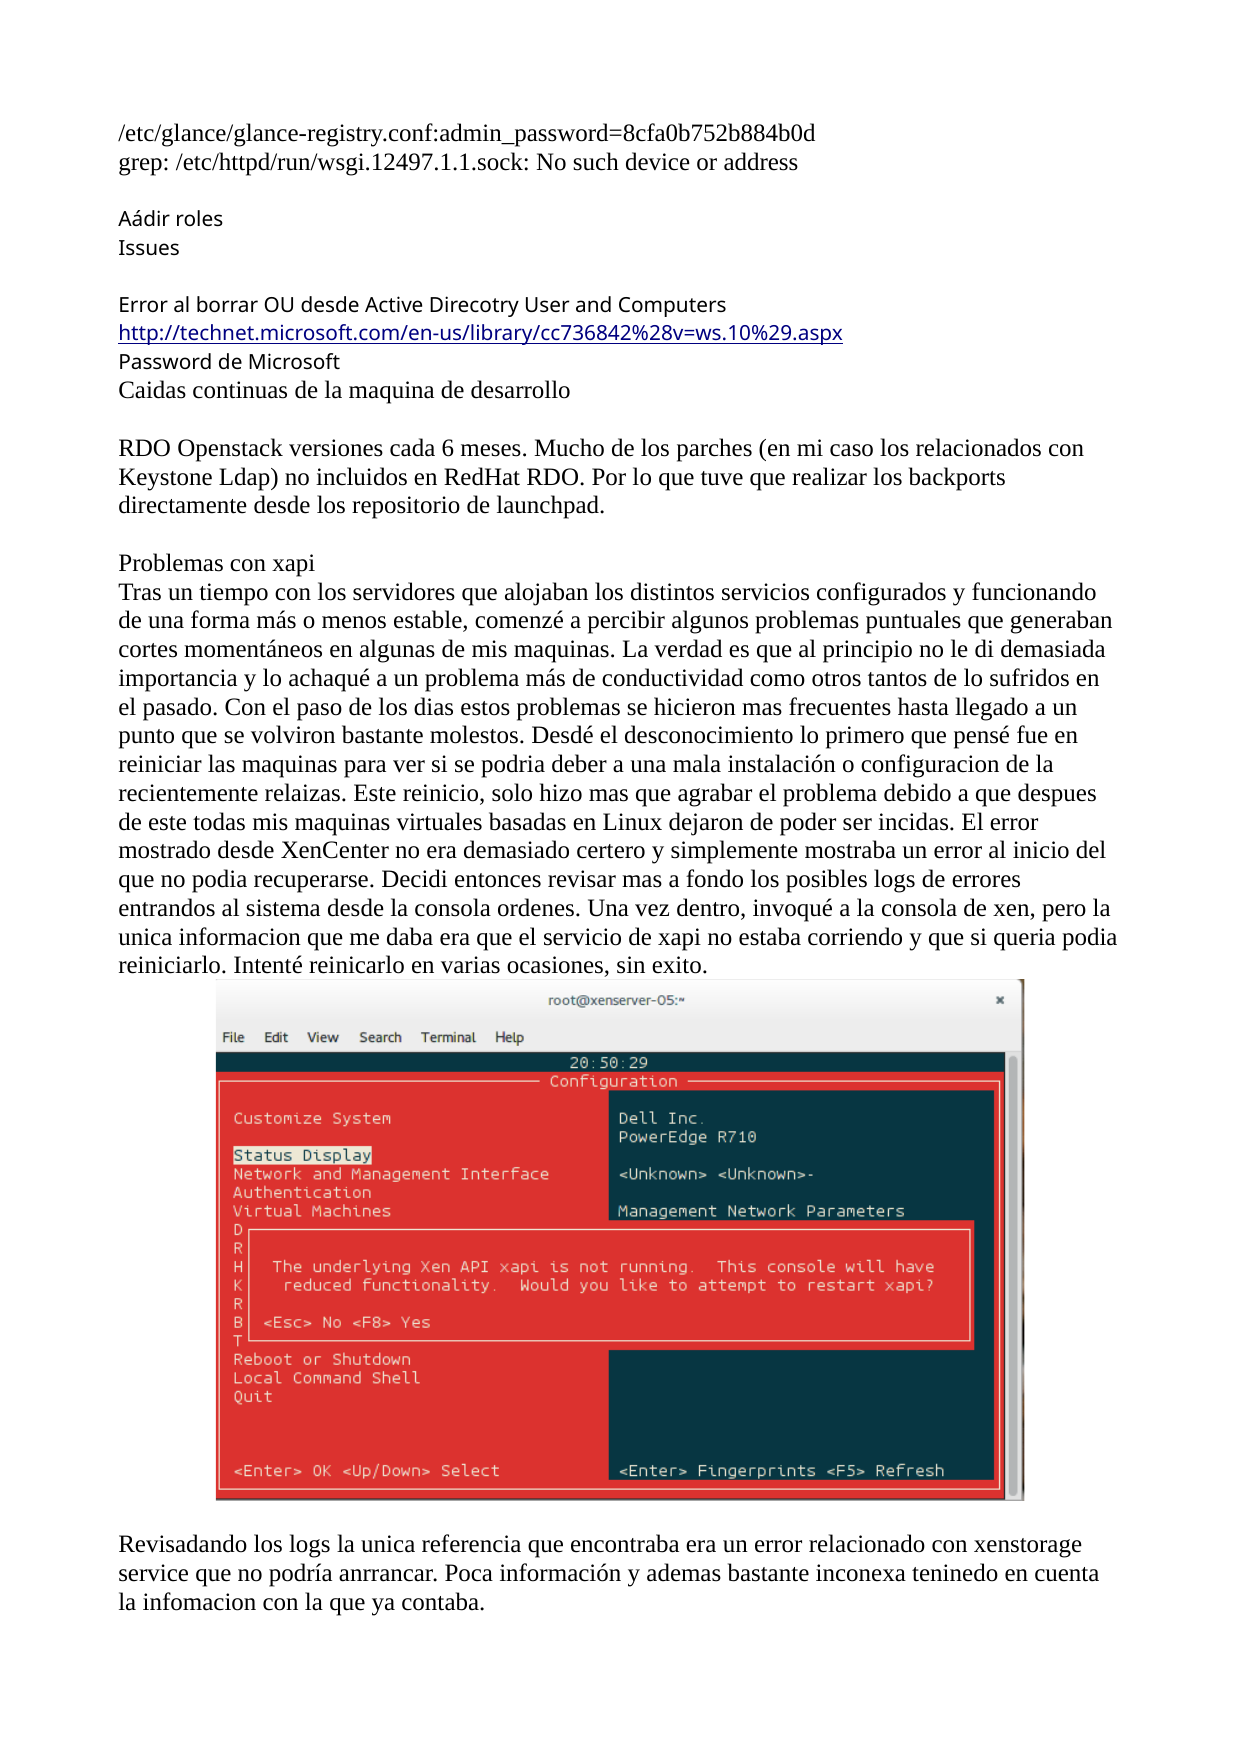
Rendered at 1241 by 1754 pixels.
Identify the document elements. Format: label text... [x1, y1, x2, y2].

text http://technet.microsoft.com/en-us/library/cc736842%28v=ws.10%29.aspx [118, 318, 1122, 347]
text Tras un tiempo con los servidores que alojaban los distintos servicios configurados y funcionando de una forma más o menos estable, comenzé a percibir algunos problemas puntuales que generaban cortes momentáneos en algunas de mis maquinas. La verdad es que al principio no le di demasiada importancia y lo achaqué a un problema más de conductividad como otros tantos de lo sufridos en el pasado. Con el paso de los dias estos problemas se hicieron mas frecuentes hasta llegado a un punto que se volviron bastante molestos. Desdé el desconocimiento lo primero que pensé fue en reiniciar las maquinas para ver si se podria deber a una mala instalación o configuracion de la recientemente relaizas. Este reinicio, solo hizo mas que agrabar el problema debido a que despues de este todas mis maquinas virtuales basadas en Linux dejaron de poder ser incidas. El error mostrado desde XenCenter no era demasiado certero y simplemente mostraba un error al inicio del que no podia recuperarse. Decidi entonces revisar mas a fondo los posibles logs de errores entrandos al sistema desde la consola ordenes. Una vez dentro, invoqué a la consola de xen, pero la unica informacion que me daba era que el servicio de xapi no estaba corriendo y que si queria podia reiniciarlo. Intenté reinicarlo en varias ocasiones, sin exito. [118, 577, 1122, 979]
text /etc/glance/glance-registry.conf:admin_password=8cfa0b752b884b0d [118, 118, 1122, 147]
picture [215, 979, 1025, 1501]
text Error al borrar OU desde Active Direcotry User and Computers [118, 290, 1122, 318]
text Aádir roles [118, 204, 1122, 233]
text Password de Microsoft [118, 347, 1122, 375]
text Problemas con xapi [118, 548, 1122, 577]
text Revisadando los logs la unica referencia que encontraba era un error relacionado con xenstorage service que no podría anrrancar. Poca información y ademas bastante inconexa teninedo en cuenta la infomacion con la que ya contaba. [118, 1529, 1122, 1615]
text grep: /etc/httpd/run/wsgi.12497.1.1.sock: No such device or address [118, 147, 1122, 176]
text Issues [118, 233, 1122, 261]
text RDO Openstack versiones cada 6 meses. Mucho de los parches (en mi caso los relacionados con Keystone Ldap) no incluidos en RedHat RDO. Por lo que tuve que realizar los backports directamente desde los repositorio de launchpad. [118, 433, 1122, 519]
text Caidas continuas de la maquina de desarrollo [118, 375, 1122, 404]
